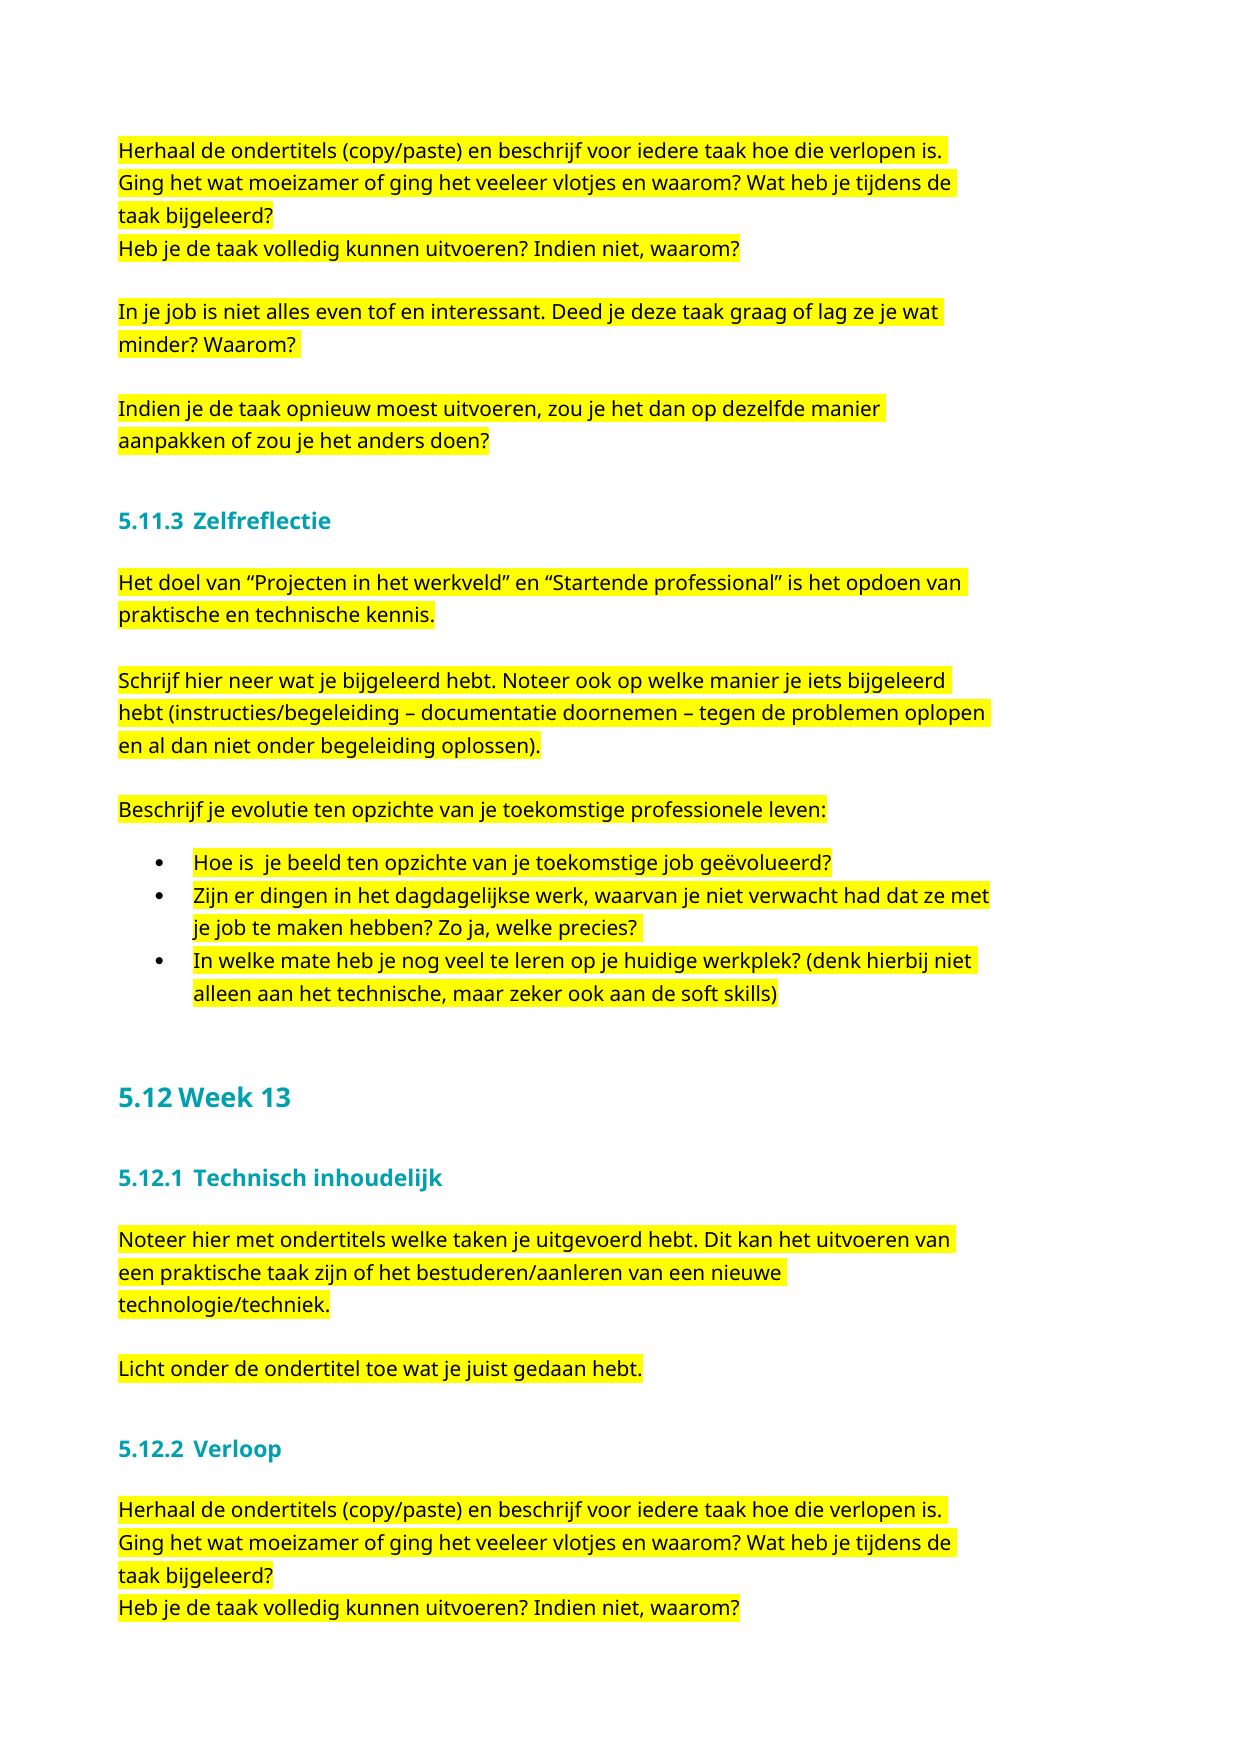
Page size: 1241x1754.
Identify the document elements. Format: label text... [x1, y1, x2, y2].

text Indien je de taak opnieuw moest uitvoeren, zou je het dan op dezelfde manier aanpakken of zou je het anders doen? [118, 394, 992, 455]
text Het doel van “Projecten in het werkveld” en “Startende professional” is het opdoen van praktische en technische kennis. Schrijf hier neer wat je bijgeleerd hebt. Noteer ook op welke manier je iets bijgeleerd hebt (instructies/begeleiding – documentatie doornemen – tegen de problemen oplopen en al dan niet onder begeleiding oplossen). [118, 568, 992, 759]
text Herhaal de ondertitels (copy/paste) en beschrijf voor iedere taak hoe die verlopen is. Ging het wat moeizamer of ging het veeleer vlotjes en waarom? Wat heb je tijdens de taak bijgeleerd? Heb je de taak volledig kunnen uitvoeren? Indien niet, waarom? [118, 136, 992, 262]
subtitle Week 13 [118, 1078, 992, 1115]
text Beschrijf je evolutie ten opzichte van je toekomstige professionele leven: [118, 795, 992, 823]
subtitle Zelfreflectie [118, 505, 992, 536]
list Zijn er dingen in het dagdagelijkse werk, waarvan je niet verwacht had dat ze met je job te maken hebben? Zo ja, welke precies? [156, 881, 992, 942]
text Herhaal de ondertitels (copy/paste) en beschrijf voor iedere taak hoe die verlopen is. Ging het wat moeizamer of ging het veeleer vlotjes en waarom? Wat heb je tijdens de taak bijgeleerd? Heb je de taak volledig kunnen uitvoeren? Indien niet, waarom? [118, 1496, 992, 1622]
subtitle Technisch inhoudelijk [118, 1162, 992, 1193]
text In je job is niet alles even tof en interessant. Deed je deze taak graag of lag ze je wat minder? Waarom? [118, 297, 992, 358]
subtitle Verloop [118, 1433, 992, 1464]
list In welke mate heb je nog veel te leren op je huidige werkplek? (denk hierbij niet alleen aan het technische, maar zeker ook aan de soft skills) [156, 946, 992, 1007]
list Hoe is je beeld ten opzichte van je toekomstige job geëvolueerd? [156, 848, 992, 877]
text Noteer hier met ondertitels welke taken je uitgevoerd hebt. Dit kan het uitvoeren van een praktische taak zijn of het bestuderen/aanleren van een nieuwe technologie/techniek. [118, 1225, 992, 1319]
text Licht onder de ondertitel toe wat je juist gedaan hebt. [118, 1354, 992, 1383]
